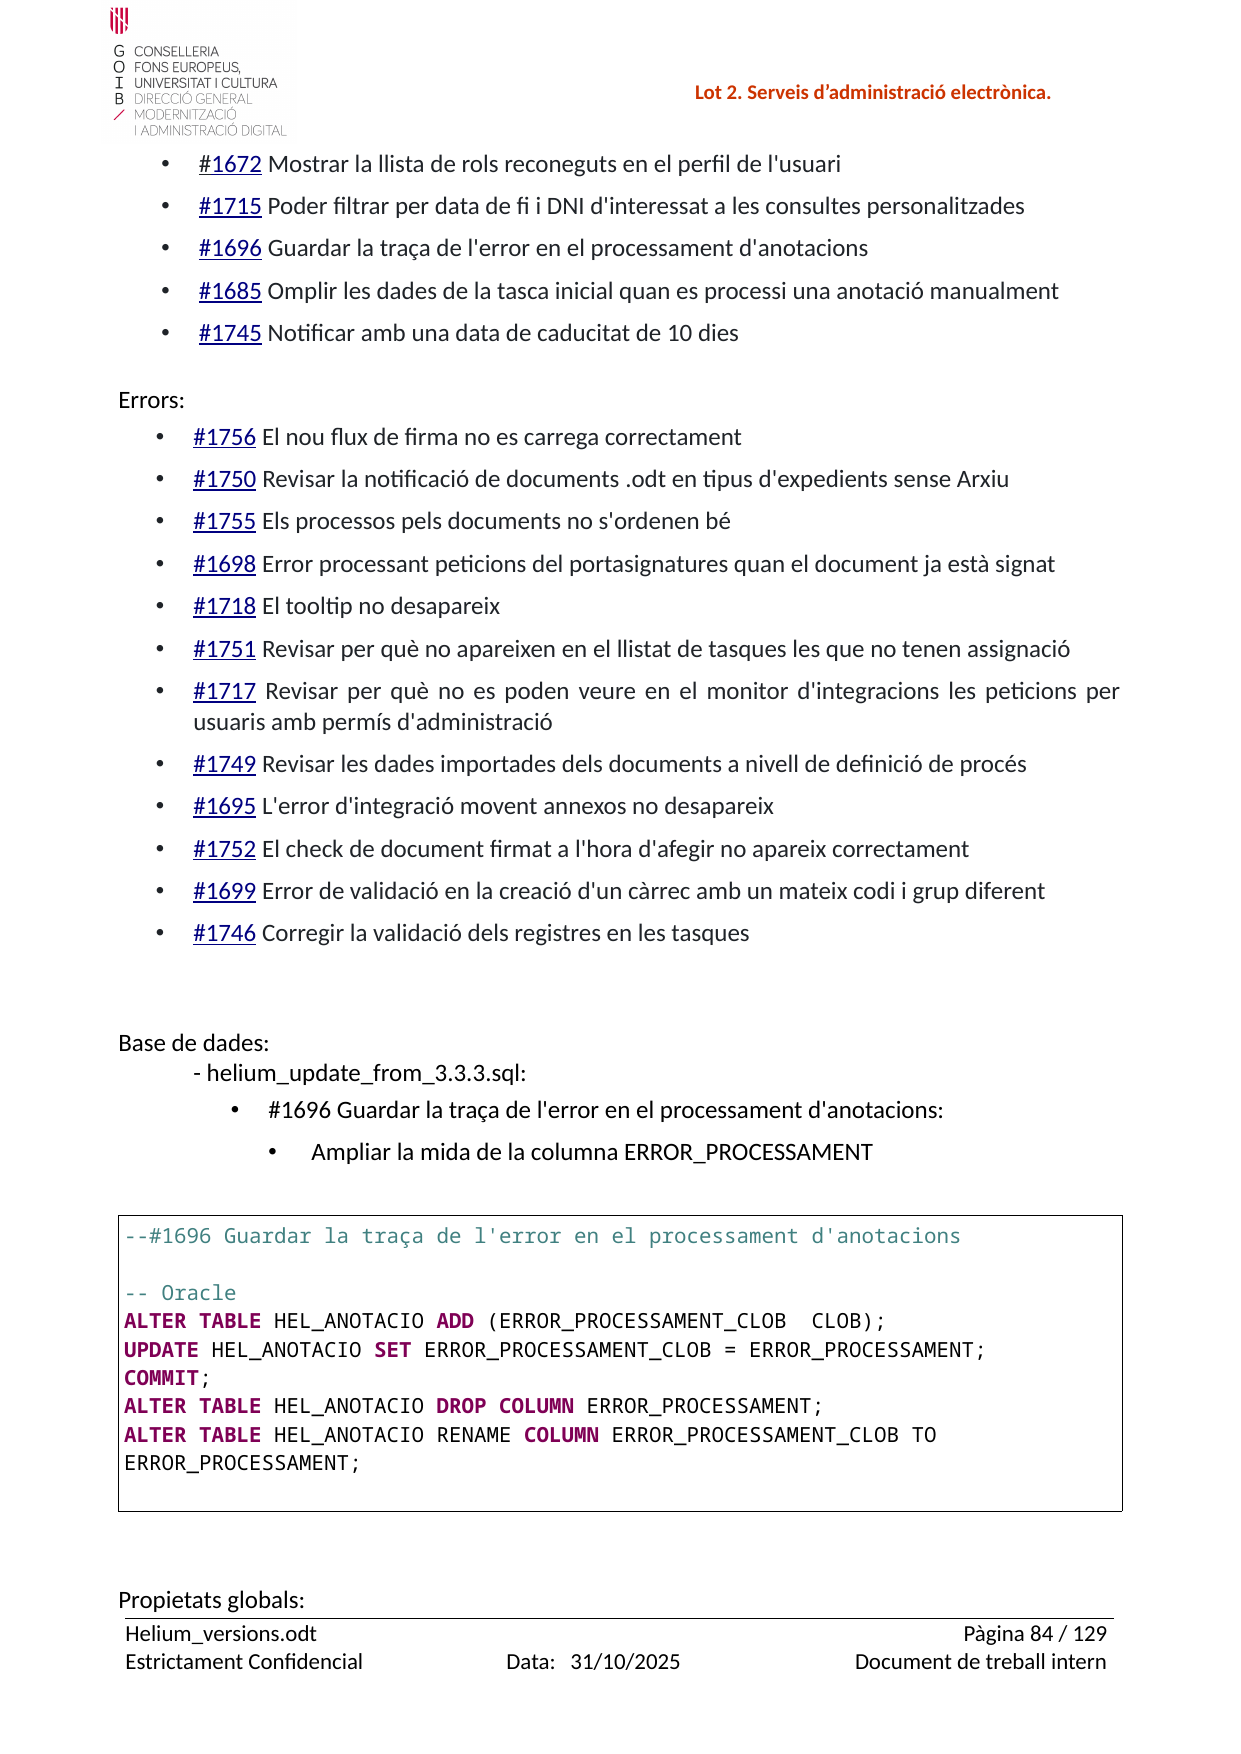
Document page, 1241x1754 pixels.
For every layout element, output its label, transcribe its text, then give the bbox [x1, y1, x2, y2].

text Base de dades: [118, 1027, 1122, 1057]
list #1750 Revisar la notificació de documents .odt en tipus d'expedients sense Arxiu [156, 463, 1122, 494]
list #1717 Revisar per què no es poden veure en el monitor d'integracions les peticions per usuaris amb permís d'administració [156, 675, 1122, 736]
list #1672 Mostrar la llista de rols reconeguts en el perfil de l'usuari [161, 148, 1122, 178]
list #1718 El tooltip no desapareix [156, 590, 1122, 621]
text - helium_update_from_3.3.3.sql: [118, 1057, 1122, 1088]
list #1749 Revisar les dades importades dels documents a nivell de definició de procés [156, 748, 1122, 778]
list #1745 Notificar amb una data de caducitat de 10 dies [161, 317, 1122, 348]
list #1698 Error processant peticions del portasignatures quan el document ja està signat [156, 548, 1122, 578]
list #1699 Error de validació en la creació d'un càrrec amb un mateix codi i grup diferent [156, 875, 1122, 906]
list #1752 El check de document firmat a l'hora d'afegir no apareix correctament [156, 833, 1122, 863]
list #1755 Els processos pels documents no s'ordenen bé [156, 506, 1122, 536]
text Errors: [118, 384, 1122, 415]
list #1756 El nou flux de firma no es carrega correctament [156, 421, 1122, 451]
list #1695 L'error d'integració movent annexos no desapareix [156, 790, 1122, 821]
table_header --#1696 Guardar la traça de l'error en el processament d'anotacions -- Oracle ALTER TABLE HEL_ANOTACIO ADD (ERROR_PROCESSAMENT_CLOB CLOB); UPDATE HEL_ANOTACIO SET ERROR_PROCESSAMENT_CLOB = ERROR_PROCESSAMENT; COMMIT; ALTER TABLE HEL_ANOTACIO DROP COLUMN ERROR_PROCESSAMENT; ALTER TABLE HEL_ANOTACIO RENAME COLUMN ERROR_PROCESSAMENT_CLOB TO ERROR_PROCESSAMENT; [119, 1216, 1122, 1511]
list #1746 Corregir la validació dels registres en les tasques [156, 918, 1122, 948]
list #1696 Guardar la traça de l'error en el processament d'anotacions [161, 232, 1122, 263]
list #1751 Revisar per què no apareixen en el llistat de tasques les que no tenen assignació [156, 633, 1122, 663]
text Propietats globals: [118, 1584, 1122, 1615]
list Ampliar la mida de la columna ERROR_PROCESSAMENT [268, 1136, 1122, 1167]
list #1715 Poder filtrar per data de fi i DNI d'interessat a les consultes personalitzades [161, 190, 1122, 221]
list #1696 Guardar la traça de l'error en el processament d'anotacions: [231, 1094, 1122, 1124]
list #1685 Omplir les dades de la tasca inicial quan es processi una anotació manualment [161, 275, 1122, 305]
picture [100, 0, 297, 144]
